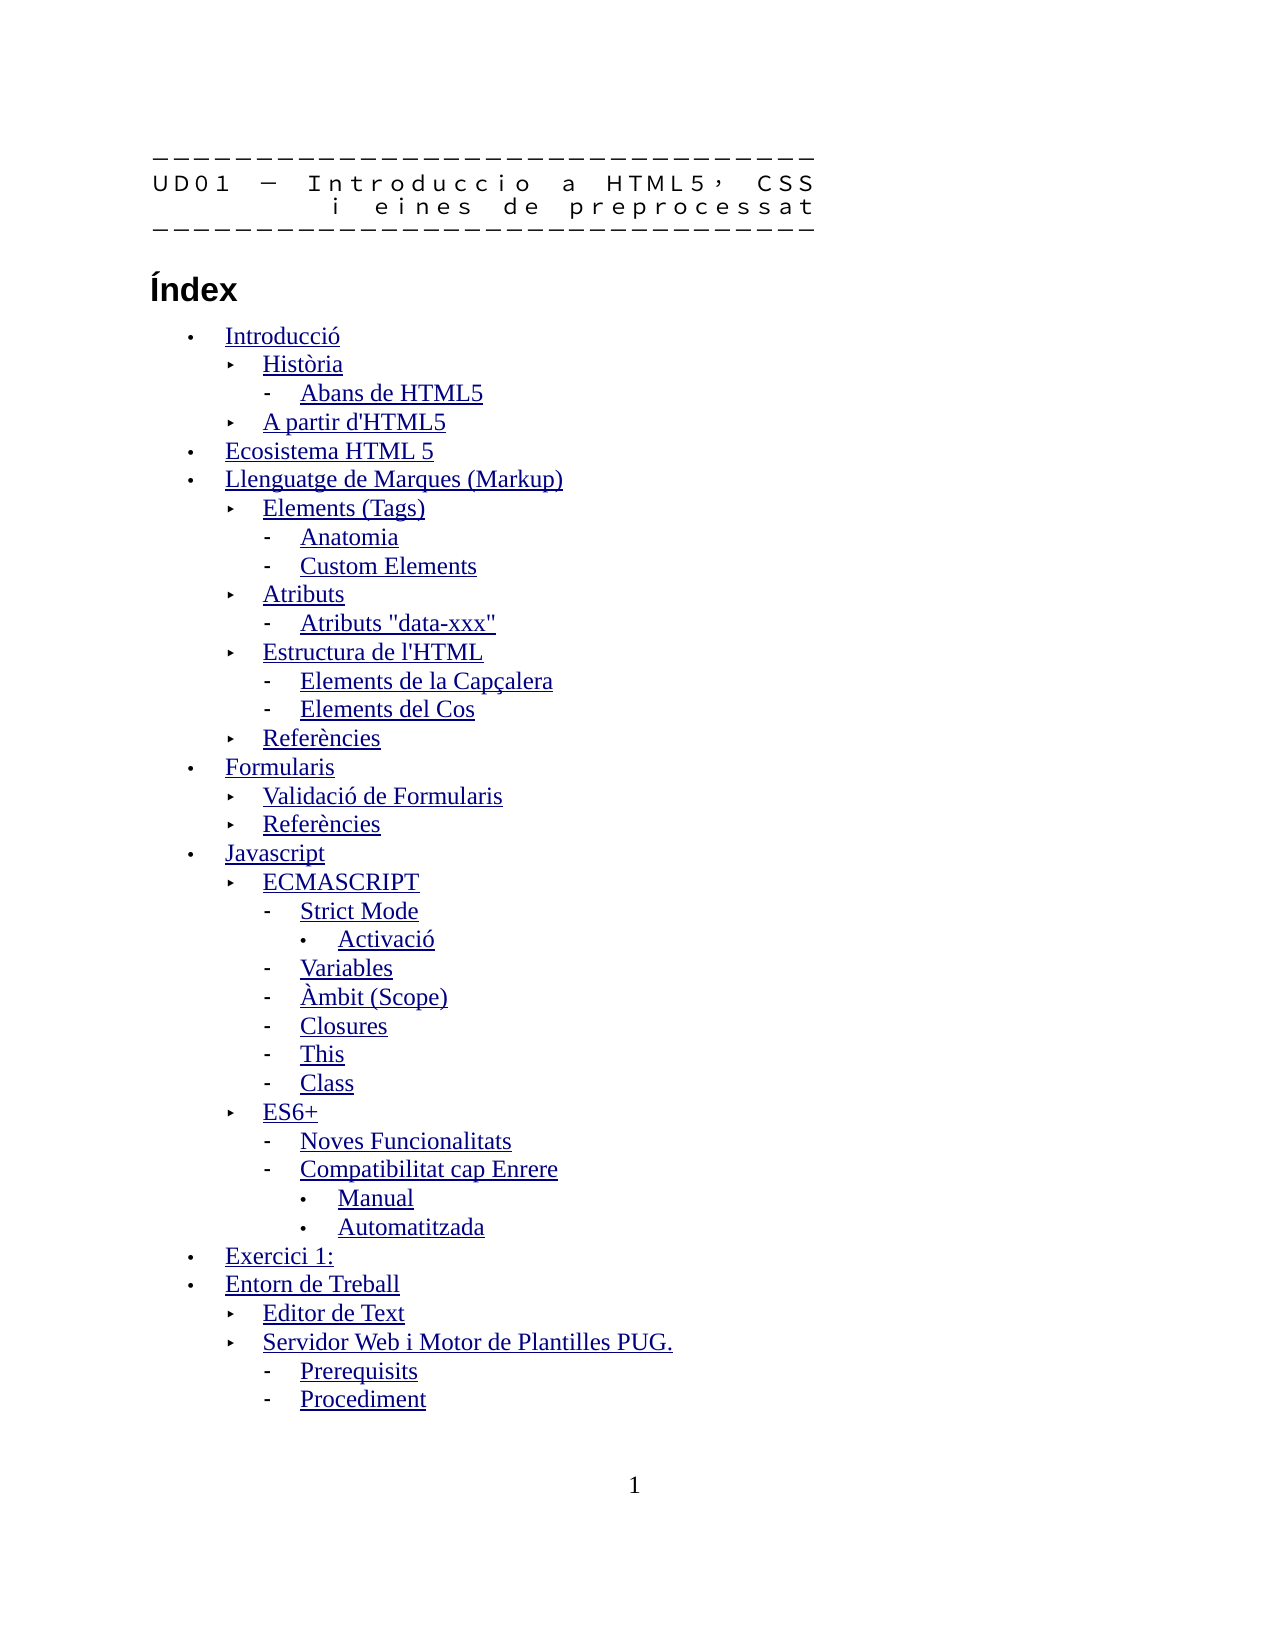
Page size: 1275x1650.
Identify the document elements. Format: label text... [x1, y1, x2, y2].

text ＵＤ０１ － Ｉｎｔｒｏｄｕｃｃｉｏ ａ ＨＴＭＬ５， ＣＳＳ [150, 174, 1125, 197]
list Validació de Formularis [225, 781, 1125, 809]
list Javascript [187, 838, 1125, 867]
text ｉ ｅｉｎｅｓ ｄｅ ｐｒｅｐｒｏｃｅｓｓａｔ [150, 197, 1125, 221]
list Elements del Cos [262, 694, 1125, 723]
list This [262, 1039, 1125, 1068]
list Noves Funcionalitats [262, 1126, 1125, 1154]
list Elements de la Capçalera [262, 666, 1125, 694]
list Variables [262, 953, 1125, 982]
list ECMASCRIPT [225, 867, 1125, 896]
list Automatitzada [300, 1212, 1125, 1241]
list Entorn de Treball [187, 1269, 1125, 1298]
list ES6+ [225, 1097, 1125, 1126]
list Formularis [187, 752, 1125, 781]
subtitle Índex [150, 269, 1125, 308]
list Referències [225, 809, 1125, 838]
list Class [262, 1068, 1125, 1097]
list Activació [300, 924, 1125, 953]
list Custom Elements [262, 551, 1125, 579]
list Referències [225, 723, 1125, 752]
list Estructura de l'HTML [225, 637, 1125, 666]
list Història [225, 349, 1125, 378]
list Editor de Text [225, 1298, 1125, 1327]
list Abans de HTML5 [262, 378, 1125, 407]
list Atributs [225, 579, 1125, 608]
list Atributs "data-xxx" [262, 608, 1125, 637]
list Llenguatge de Marques (Markup) [187, 464, 1125, 493]
list Closures [262, 1011, 1125, 1039]
list Servidor Web i Motor de Plantilles PUG. [225, 1327, 1125, 1356]
list Compatibilitat cap Enrere [262, 1154, 1125, 1183]
list Strict Mode [262, 896, 1125, 924]
list A partir d'HTML5 [225, 407, 1125, 436]
list Elements (Tags) [225, 493, 1125, 522]
list Ecosistema HTML 5 [187, 436, 1125, 464]
list Anatomia [262, 522, 1125, 551]
list Introducció [187, 321, 1125, 349]
text －－－－－－－－－－－－－－－－－－－－－－－－－－－－－－－－ [150, 221, 1125, 244]
list Procediment [262, 1384, 1125, 1413]
list Exercici 1: [187, 1241, 1125, 1269]
list Prerequisits [262, 1356, 1125, 1384]
text －－－－－－－－－－－－－－－－－－－－－－－－－－－－－－－－ [150, 150, 1125, 174]
list Àmbit (Scope) [262, 982, 1125, 1011]
list Manual [300, 1183, 1125, 1212]
